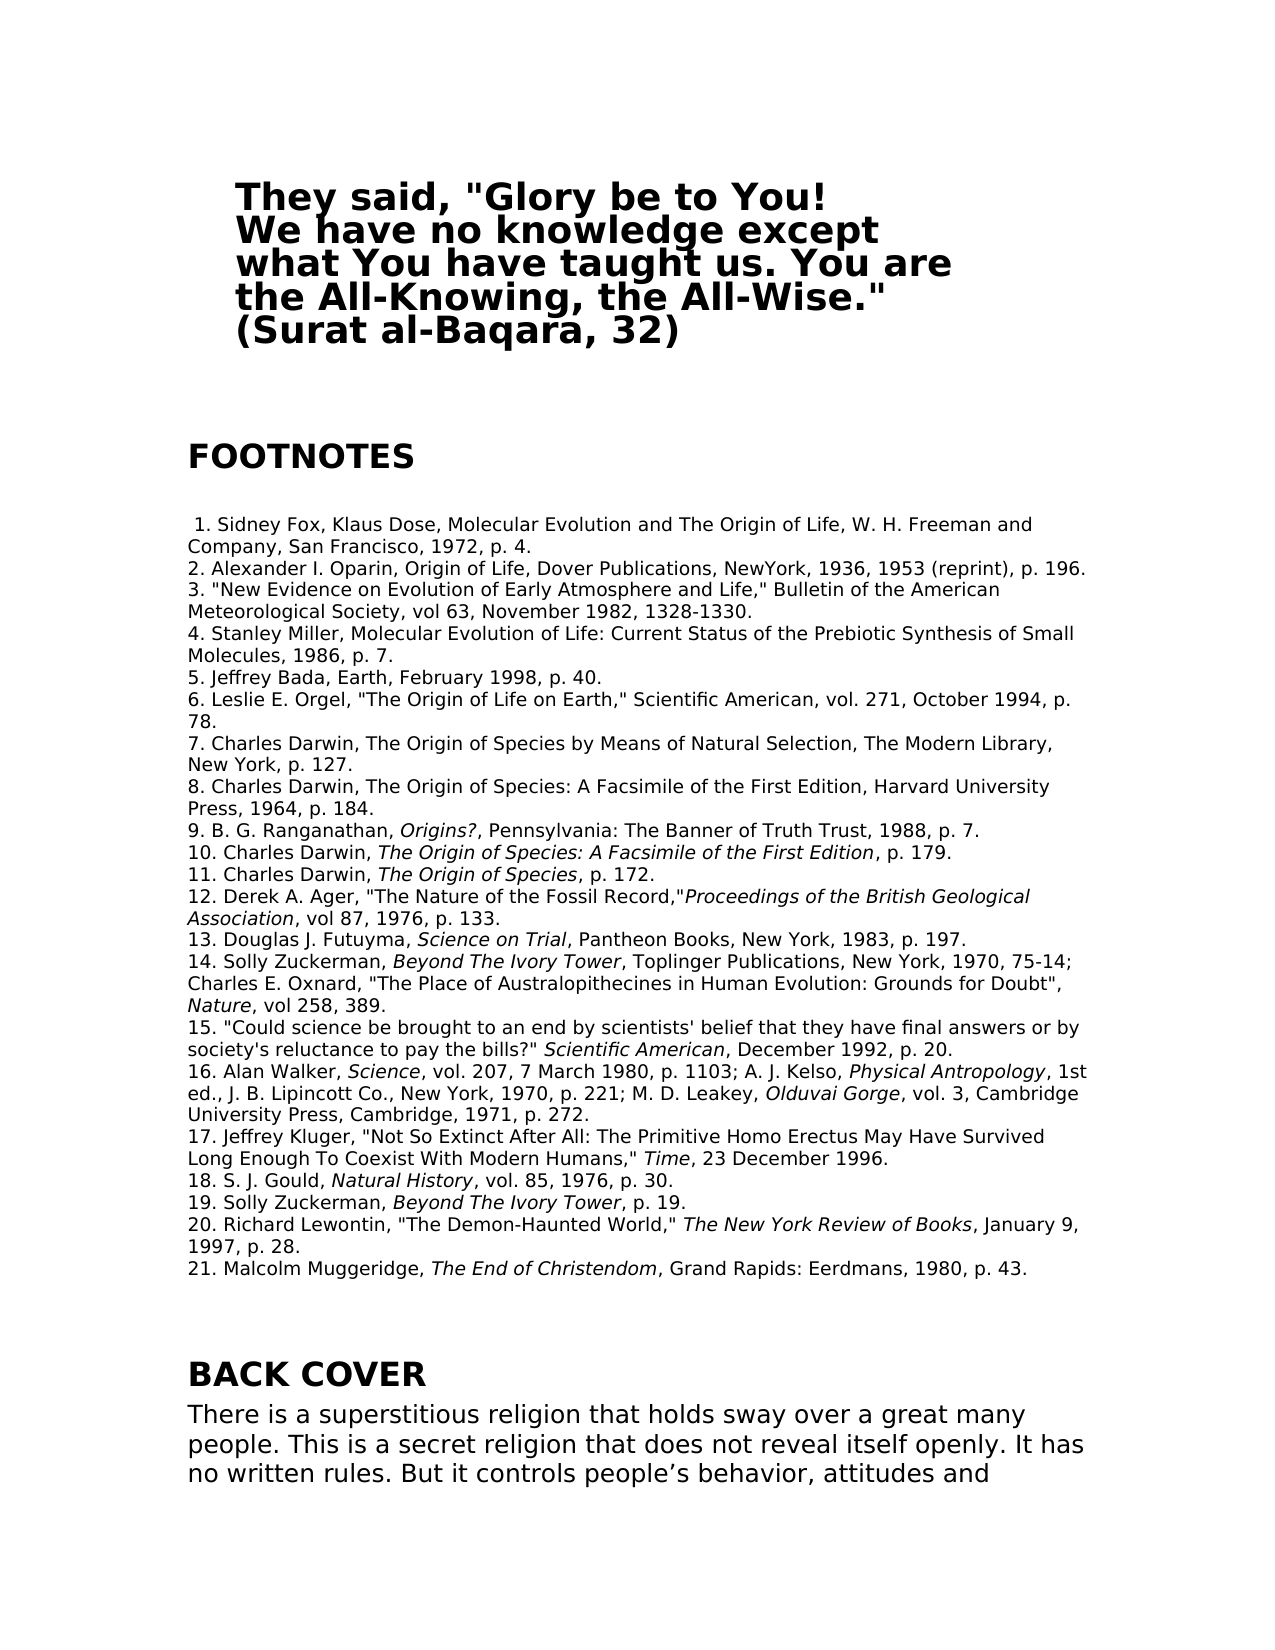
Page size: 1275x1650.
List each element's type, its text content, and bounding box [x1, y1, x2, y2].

text 18. S. J. Gould, Natural History, vol. 85, 1976, p. 30. [187, 1170, 1087, 1192]
text 2. Alexander I. Oparin, Origin of Life, Dover Publications, NewYork, 1936, 1953 (reprint), p. 196. [187, 558, 1087, 579]
text 10. Charles Darwin, The Origin of Species: A Facsimile of the First Edition, p. 179. [187, 842, 1087, 864]
text 6. Leslie E. Orgel, "The Origin of Life on Earth," Scientific American, vol. 271, October 1994, p. 78. [187, 689, 1087, 733]
text 3. "New Evidence on Evolution of Early Atmosphere and Life," Bulletin of the American Meteorological Society, vol 63, November 1982, 1328-1330. [187, 579, 1087, 623]
text They said, "Glory be to You! [235, 183, 1064, 217]
text 8. Charles Darwin, The Origin of Species: A Facsimile of the First Edition, Harvard University Press, 1964, p. 184. [187, 776, 1087, 820]
text 11. Charles Darwin, The Origin of Species, p. 172. [187, 864, 1087, 886]
text (Surat al-Baqara, 32) [235, 317, 1064, 350]
text 5. Jeffrey Bada, Earth, February 1998, p. 40. [187, 667, 1087, 689]
text We have no knowledge except [235, 217, 1064, 250]
text 1. Sidney Fox, Klaus Dose, Molecular Evolution and The Origin of Life, W. H. Freeman and Company, San Francisco, 1972, p. 4. [187, 514, 1087, 558]
text what You have taught us. You are [235, 250, 1064, 283]
text There is a superstitious religion that holds sway over a great many people. This is a secret religion that does not reveal itself openly. It has no written rules. But it controls people’s behavior, attitudes and [187, 1401, 1087, 1488]
text 15. "Could science be brought to an end by scientists' belief that they have final answers or by society's reluctance to pay the bills?" Scientific American, December 1992, p. 20. [187, 1017, 1087, 1061]
subtitle BACK COVER [187, 1356, 1087, 1394]
text 14. Solly Zuckerman, Beyond The Ivory Tower, Toplinger Publications, New York, 1970, 75-14; Charles E. Oxnard, "The Place of Australopithecines in Human Evolution: Grounds for Doubt", Nature, vol 258, 389. [187, 951, 1087, 1017]
text 19. Solly Zuckerman, Beyond The Ivory Tower, p. 19. [187, 1192, 1087, 1214]
text 12. Derek A. Ager, "The Nature of the Fossil Record,"Proceedings of the British Geological Association, vol 87, 1976, p. 133. [187, 886, 1087, 929]
text 17. Jeffrey Kluger, "Not So Extinct After All: The Primitive Homo Erectus May Have Survived Long Enough To Coexist With Modern Humans," Time, 23 December 1996. [187, 1126, 1087, 1170]
subtitle FOOTNOTES [187, 437, 1087, 476]
text 7. Charles Darwin, The Origin of Species by Means of Natural Selection, The Modern Library, New York, p. 127. [187, 733, 1087, 776]
text the All-Knowing, the All-Wise." [235, 283, 1064, 317]
text 9. B. G. Ranganathan, Origins?, Pennsylvania: The Banner of Truth Trust, 1988, p. 7. [187, 820, 1087, 842]
text 4. Stanley Miller, Molecular Evolution of Life: Current Status of the Prebiotic Synthesis of Small Molecules, 1986, p. 7. [187, 623, 1087, 667]
text 13. Douglas J. Futuyma, Science on Trial, Pantheon Books, New York, 1983, p. 197. [187, 929, 1087, 951]
text 20. Richard Lewontin, "The Demon-Haunted World," The New York Review of Books, January 9, 1997, p. 28. [187, 1214, 1087, 1258]
text 21. Malcolm Muggeridge, The End of Christendom, Grand Rapids: Eerdmans, 1980, p. 43. [187, 1258, 1087, 1279]
text 16. Alan Walker, Science, vol. 207, 7 March 1980, p. 1103; A. J. Kelso, Physical Antropology, 1st ed., J. B. Lipincott Co., New York, 1970, p. 221; M. D. Leakey, Olduvai Gorge, vol. 3, Cambridge University Press, Cambridge, 1971, p. 272. [187, 1061, 1087, 1126]
